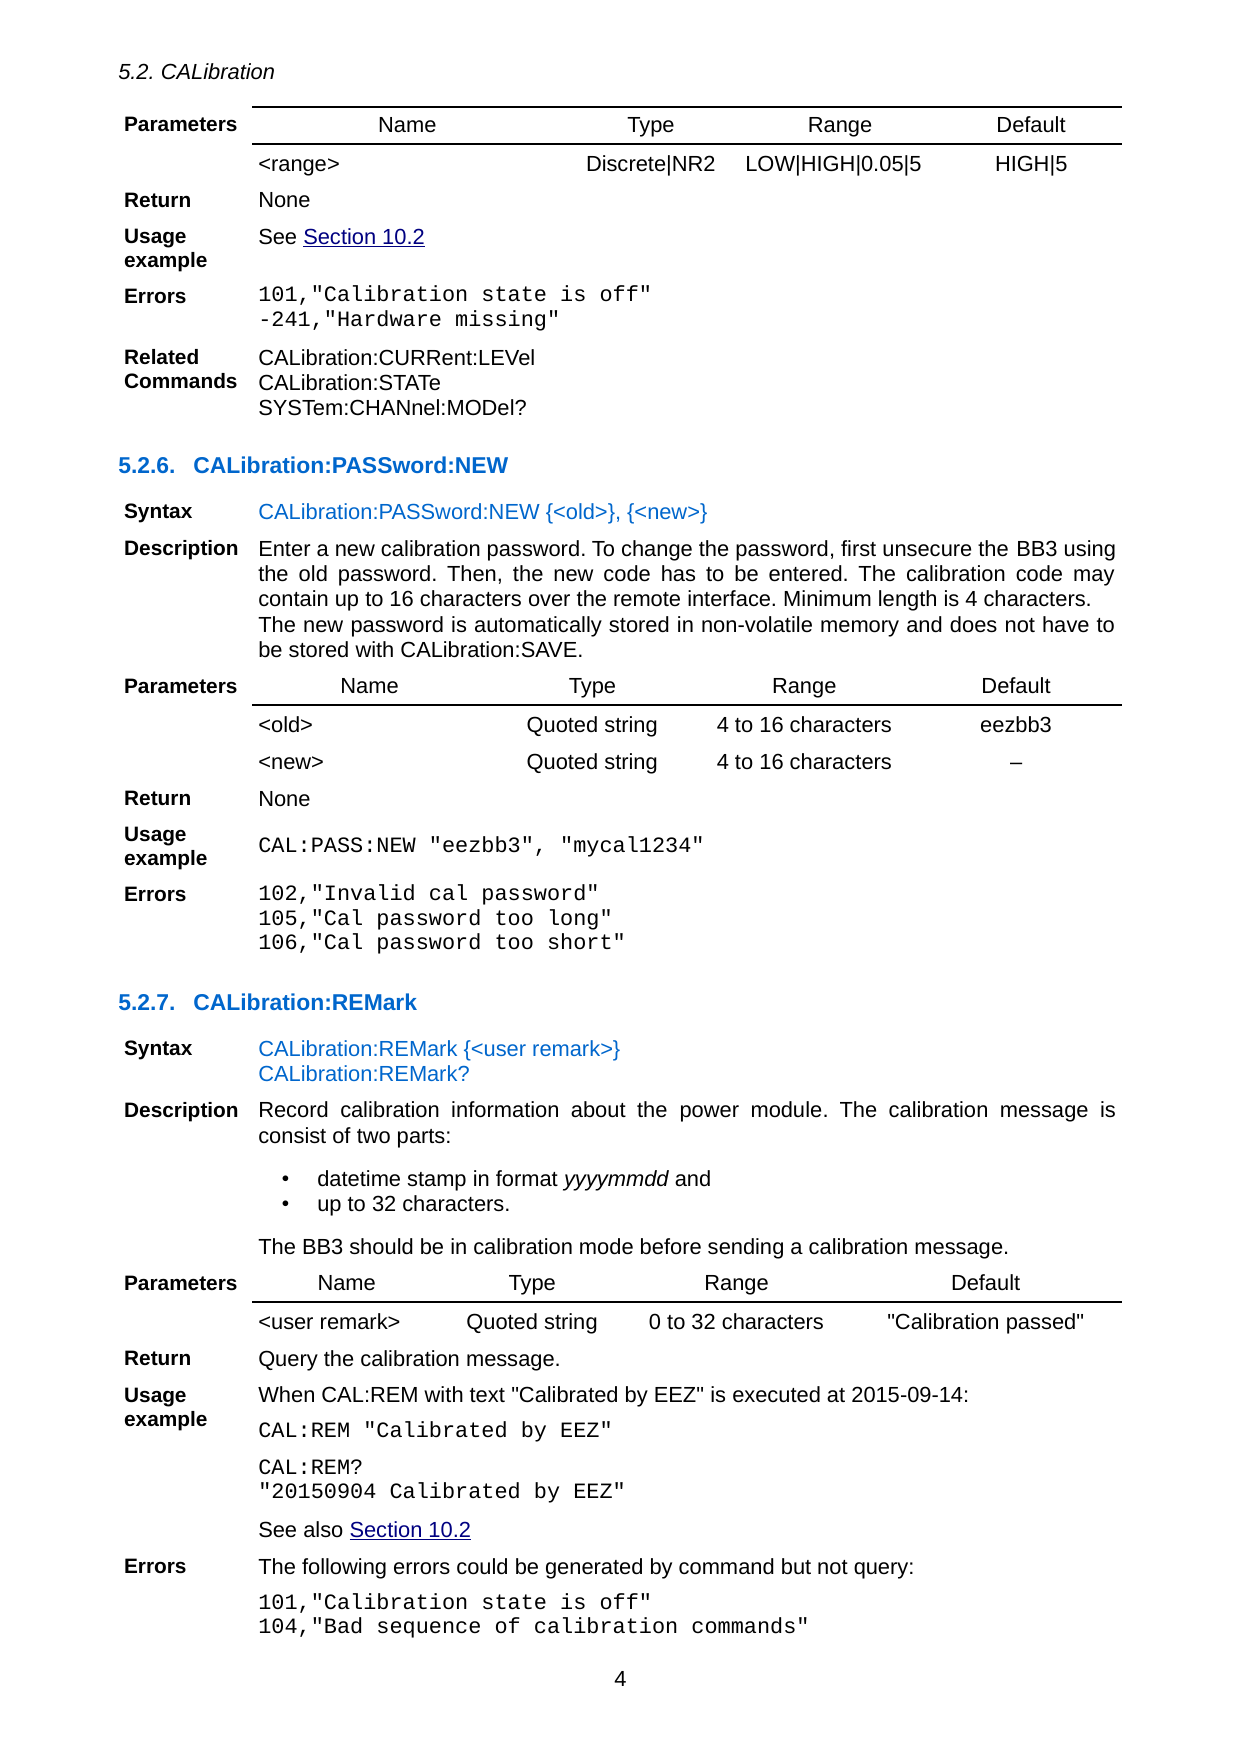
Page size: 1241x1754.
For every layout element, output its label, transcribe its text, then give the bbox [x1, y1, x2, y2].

table_cell Name [252, 1265, 441, 1301]
table_cell Range [739, 108, 940, 143]
table_cell "Calibration passed" [849, 1303, 1122, 1340]
table_header CALibration:REMark {<user remark>} CALibration:REMark? [252, 1030, 1122, 1092]
table_cell Parameters [118, 106, 252, 182]
table_cell <range> [252, 145, 562, 182]
table_cell Return [118, 1340, 252, 1377]
table_cell Return [118, 780, 252, 816]
table_cell Quoted string [486, 743, 698, 780]
subtitle CALibration:PASSword:NEW [118, 452, 1122, 479]
table_cell Errors [118, 876, 252, 962]
table_cell Record calibration information about the power module. The calibration message is consist of two parts: datetime stamp in format yyyymmdd and up to 32 characters. The BB3 should be in calibration mode before sending a calibration message. [252, 1092, 1122, 1264]
table_cell 4 to 16 characters [698, 743, 910, 780]
table_cell [118, 743, 252, 780]
table_cell Description [118, 530, 252, 668]
table_cell CALibration:CURRent:LEVel CALibration:STATe SYSTem:CHANnel:MODel? [252, 339, 1122, 426]
table_cell Usage example [118, 1377, 252, 1548]
table_cell When CAL:REM with text "Calibrated by EEZ" is executed at 2015-09-14: CAL:REM "Calibrated by EEZ" CAL:REM? "20150904 Calibrated by EEZ" See also Section 10.2 [252, 1377, 1122, 1548]
table_cell Default [849, 1265, 1122, 1301]
table_cell The following errors could be generated by command but not query: 101,"Calibration state is off" 104,"Bad sequence of calibration commands" [252, 1548, 1122, 1646]
table_header Syntax [118, 494, 252, 530]
table_cell Default [940, 108, 1122, 143]
table_cell 4 to 16 characters [698, 706, 910, 743]
table_cell Type [441, 1265, 623, 1301]
table_cell Related Commands [118, 339, 252, 426]
table_cell Parameters [118, 1265, 252, 1340]
table_cell 101,"Calibration state is off" -241,"Hardware missing" [252, 278, 1122, 339]
table_cell Type [486, 668, 698, 704]
table_cell Errors [118, 1548, 252, 1646]
table_cell Usage example [118, 218, 252, 278]
table_cell LOW|HIGH|0.05|5 [739, 145, 940, 182]
table_header CALibration:PASSword:NEW {<old>}, {<new>} [252, 494, 1122, 530]
table_cell Discrete|NR2 [562, 145, 739, 182]
table_cell HIGH|5 [940, 145, 1122, 182]
table_cell Return [118, 182, 252, 218]
table_cell Range [623, 1265, 849, 1301]
table_cell <new> [252, 743, 486, 780]
table_cell Usage example [118, 816, 252, 876]
table_cell Errors [118, 278, 252, 339]
table_cell eezbb3 [910, 706, 1122, 743]
table_cell 0 to 32 characters [623, 1303, 849, 1340]
table_cell 102,"Invalid cal password" 105,"Cal password too long" 106,"Cal password too short" [252, 876, 1122, 962]
table_cell None [252, 780, 1122, 816]
table_cell <user remark> [252, 1303, 441, 1340]
table_cell Default [910, 668, 1122, 704]
table_header Syntax [118, 1030, 252, 1092]
table_cell Quoted string [486, 706, 698, 743]
table_cell Parameters [118, 668, 252, 743]
table_cell Range [698, 668, 910, 704]
table_cell Name [252, 108, 562, 143]
table_cell Query the calibration message. [252, 1340, 1122, 1377]
table_cell – [910, 743, 1122, 780]
table_cell CAL:PASS:NEW "eezbb3", "mycal1234" [252, 816, 1122, 876]
table_cell None [252, 182, 1122, 218]
table_cell Description [118, 1092, 252, 1264]
table_cell <old> [252, 706, 486, 743]
table_cell Type [562, 108, 739, 143]
table_cell See Section 10.2 [252, 218, 1122, 278]
table_cell Quoted string [441, 1303, 623, 1340]
table_cell Enter a new calibration password. To change the password, first unsecure the BB3 using the old password. Then, the new code has to be entered. The calibration code may contain up to 16 characters over the remote interface. Minimum length is 4 characters. The new password is automatically stored in non-volatile memory and does not have to be stored with CALibration:SAVE. [252, 530, 1122, 668]
subtitle CALibration:REMark [118, 989, 1122, 1015]
table_cell Name [252, 668, 486, 704]
